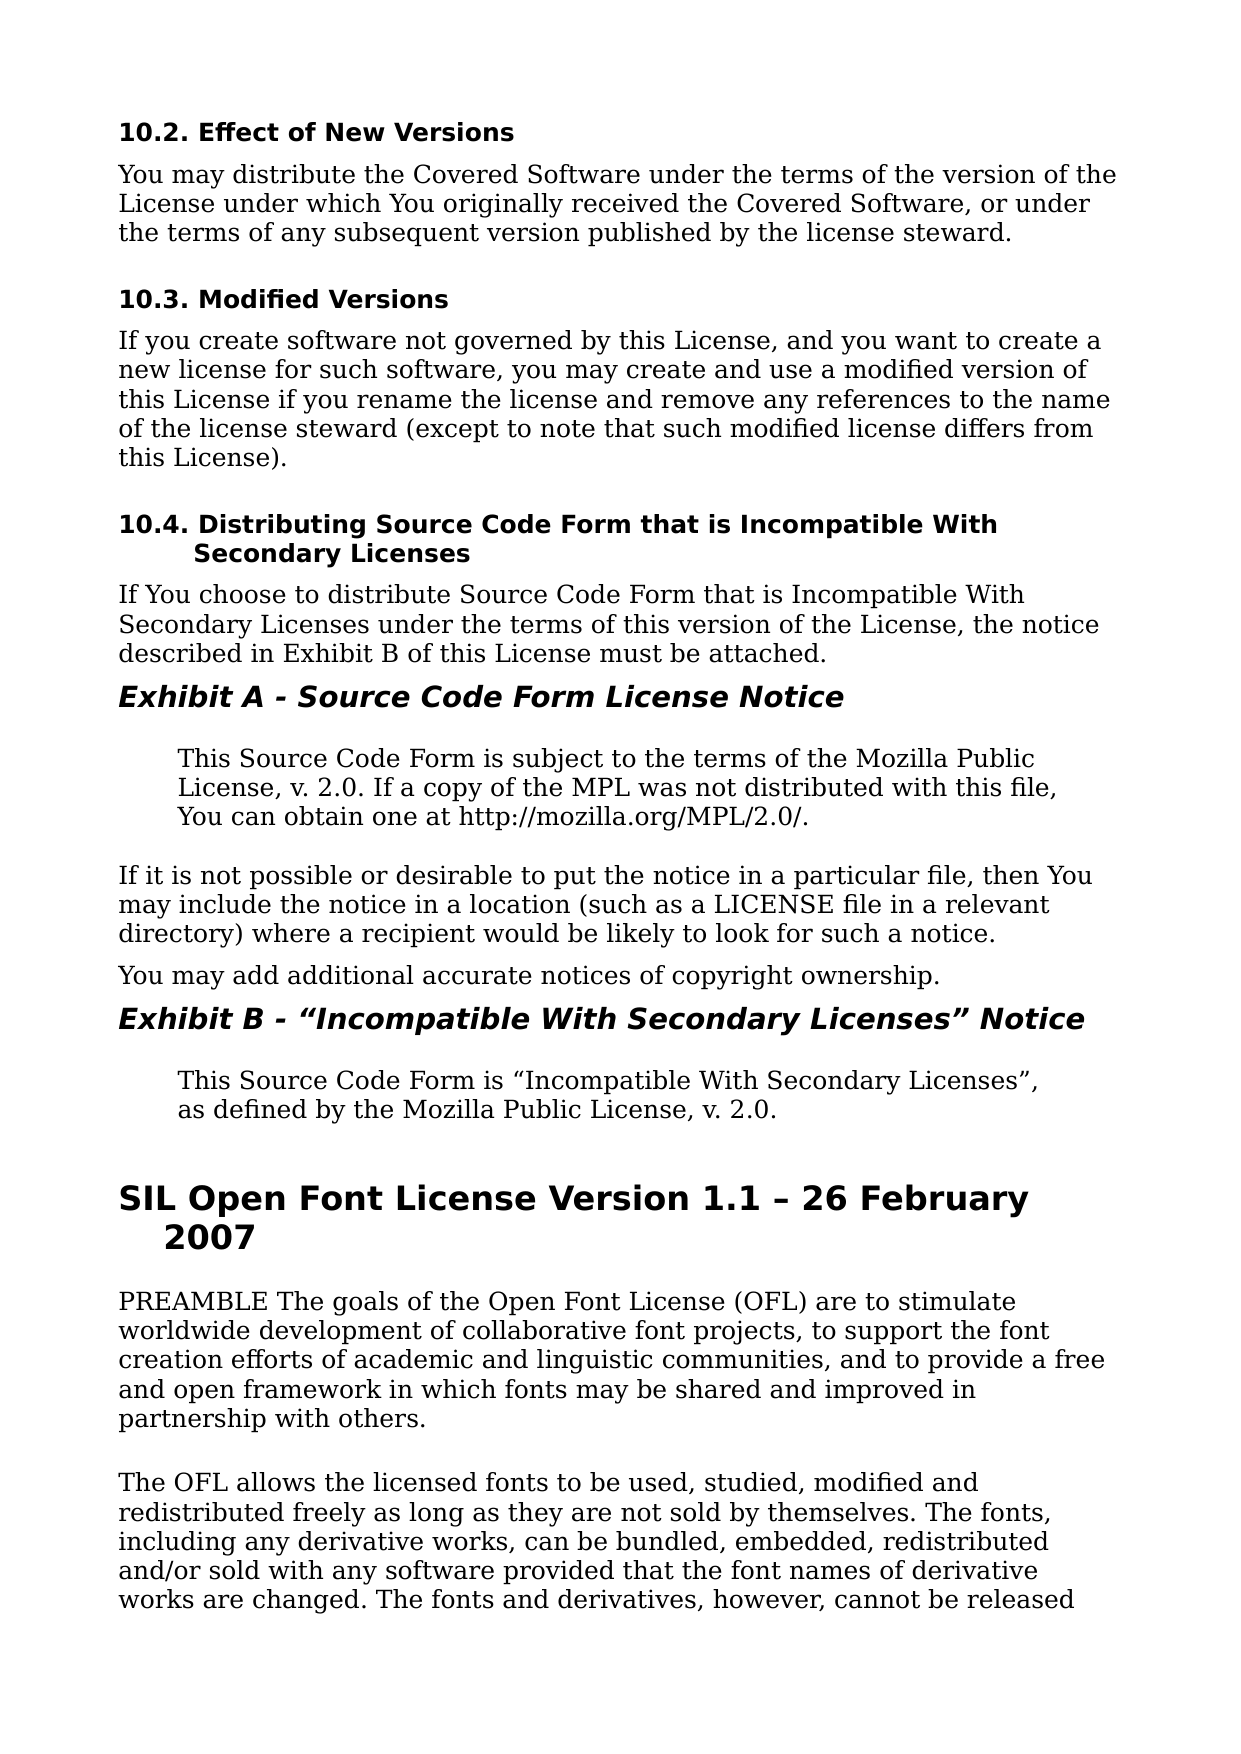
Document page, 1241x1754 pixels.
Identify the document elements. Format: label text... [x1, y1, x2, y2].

subtitle 10.4. Distributing Source Code Form that is Incompatible With Secondary Licenses [118, 510, 1122, 568]
subtitle 10.3. Modified Versions [118, 285, 1122, 314]
text If You choose to distribute Source Code Form that is Incompatible With Secondary Licenses under the terms of this version of the License, the notice described in Exhibit B of this License must be attached. [118, 581, 1122, 668]
text The OFL allows the licensed fonts to be used, studied, modified and redistributed freely as long as they are not sold by themselves. The fonts, including any derivative works, can be bundled, embedded, redistributed and/or sold with any software provided that the font names of derivative works are changed. The fonts and derivatives, however, cannot be released [118, 1468, 1122, 1614]
subtitle Exhibit B - “Incompatible With Secondary Licenses” Notice [118, 1003, 1122, 1037]
text This Source Code Form is “Incompatible With Secondary Licenses”, as defined by the Mozilla Public License, v. 2.0. [177, 1066, 1063, 1124]
subtitle Exhibit A - Source Code Form License Notice [118, 681, 1122, 714]
text You may add additional accurate notices of copyright ownership. [118, 961, 1122, 990]
text You may distribute the Covered Software under the terms of the version of the License under which You originally received the Covered Software, or under the terms of any subsequent version published by the license steward. [118, 160, 1122, 247]
text PREAMBLE The goals of the Open Font License (OFL) are to stimulate worldwide development of collaborative font projects, to support the font creation efforts of academic and linguistic communities, and to provide a free and open framework in which fonts may be shared and improved in partnership with others. [118, 1287, 1122, 1433]
text This Source Code Form is subject to the terms of the Mozilla Public License, v. 2.0. If a copy of the MPL was not distributed with this file, You can obtain one at http://mozilla.org/MPL/2.0/. [177, 744, 1063, 832]
subtitle SIL Open Font License Version 1.1 – 26 February 2007 [118, 1179, 1122, 1257]
subtitle 10.2. Effect of New Versions [118, 118, 1122, 147]
text If you create software not governed by this License, and you want to create a new license for such software, you may create and use a modified version of this License if you rename the license and remove any references to the name of the license steward (except to note that such modified license differs from this License). [118, 326, 1122, 472]
text If it is not possible or desirable to put the notice in a particular file, then You may include the notice in a location (such as a LICENSE file in a relevant directory) where a recipient would be likely to look for such a notice. [118, 861, 1122, 948]
